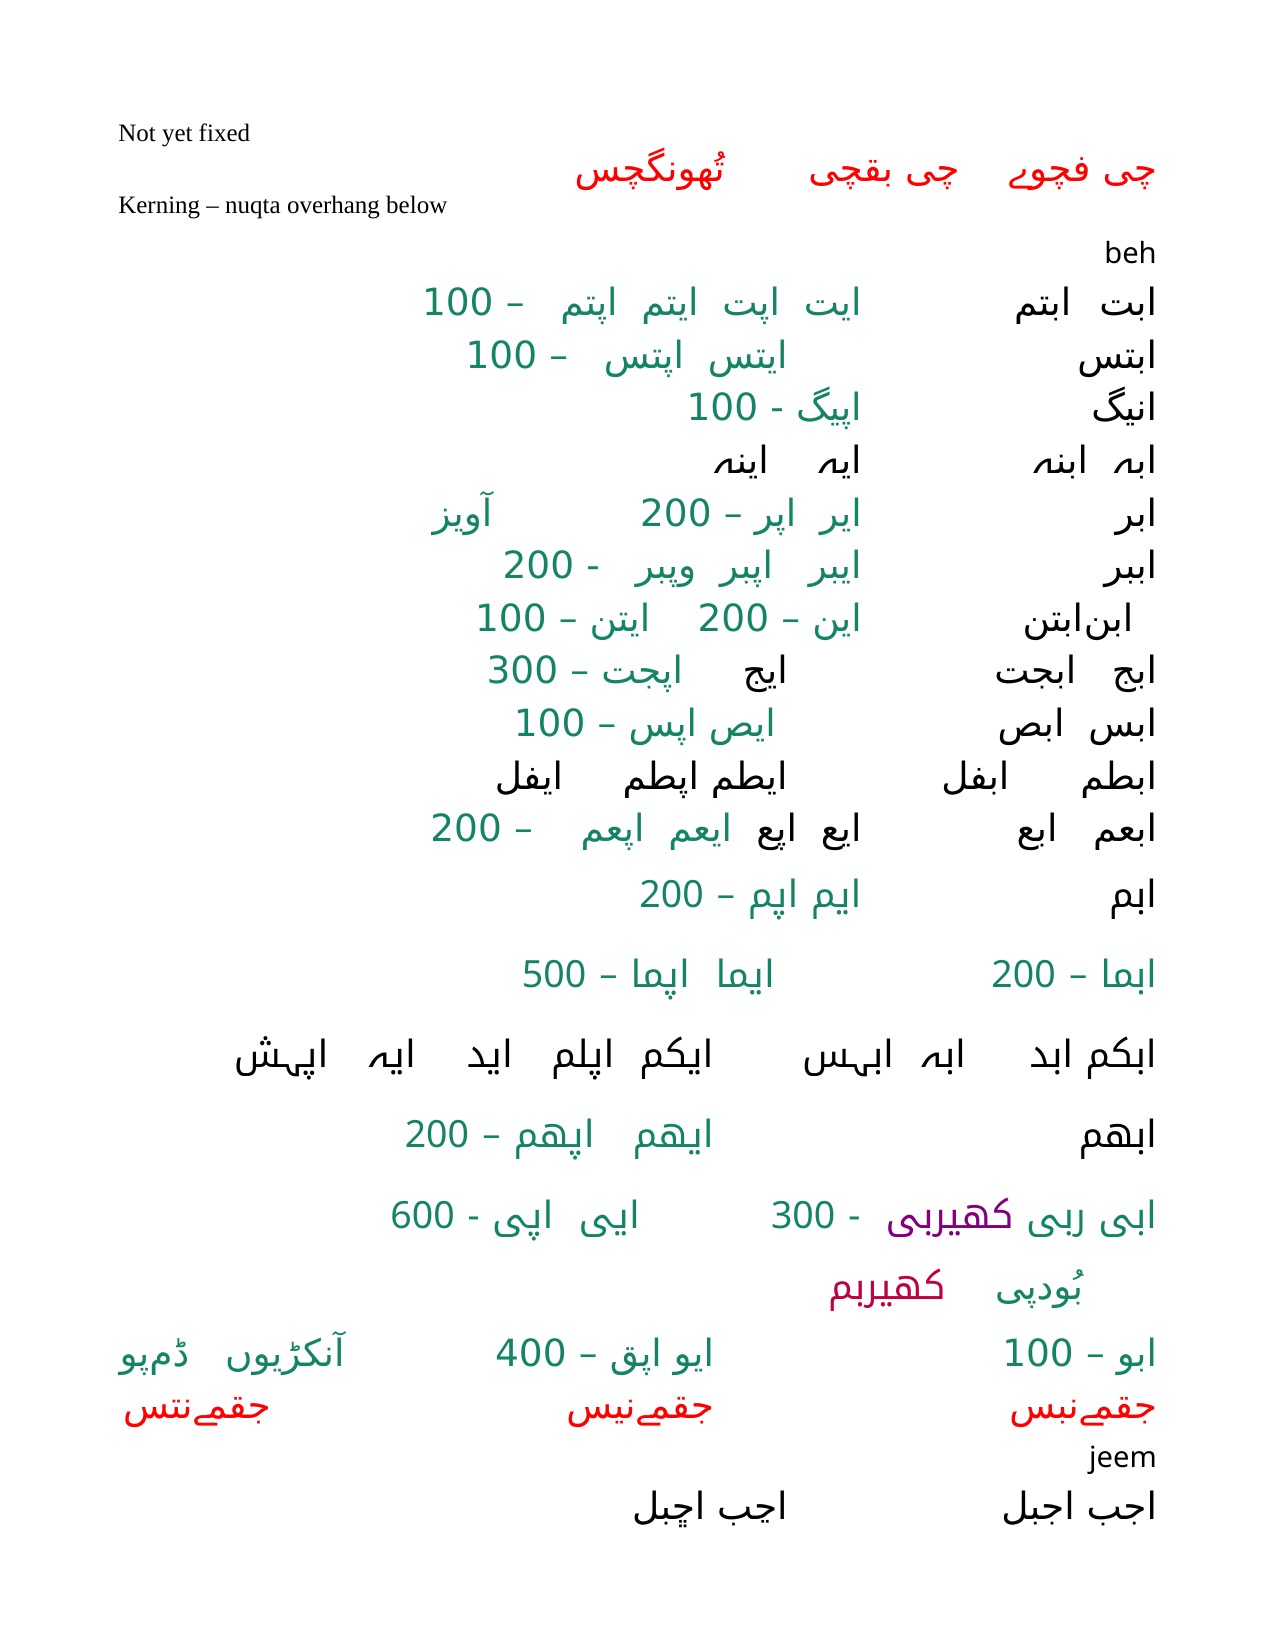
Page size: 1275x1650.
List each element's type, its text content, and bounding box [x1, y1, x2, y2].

text ابج ابجت ایج اپجت – 300 [118, 649, 1157, 693]
text ابن ابتن این – 200 ایتن – 100 [118, 596, 1157, 640]
text چی فچوے چی بقچی تُھونگچس [118, 147, 1157, 191]
text ابھم ایھم اپھم – 200 [118, 1100, 1157, 1171]
text اجب اجبل اڃب اڇبل [118, 1485, 1157, 1529]
text ابہ ابنہ ایہ اینہ [118, 439, 1157, 482]
text ابتس ایتس اپتس – 100 [118, 333, 1157, 377]
text ابو – 100 ایو اپق – 400 آنکڑیوں ڈم‌پو [118, 1331, 1157, 1375]
text انیگ اپیگ - 100 [118, 386, 1157, 430]
text ابطم ابفل ایطم اپطم ایفل [118, 754, 1157, 798]
text jeem [118, 1436, 1157, 1476]
text ابکم ابد ابہ ابہس ایکم اپلم اید ایہ اپہش [118, 1020, 1157, 1091]
text ابس ابص ایص اپس – 100 [118, 702, 1157, 745]
text اببر ایبر اپبر وپبر - 200 [118, 544, 1157, 587]
text ابما – 200 ایما اپما – 500 [118, 939, 1157, 1011]
text ابعم ابع ایع اپع ایعم اپعم – 200 [118, 807, 1157, 851]
text ابی ربی کھیربی - 300 ایی اپی - 600 بُودپی کھیربم [118, 1180, 1157, 1322]
text beh [118, 228, 1157, 272]
text جقمےنبس جقمےنیس جقمےنتس [118, 1384, 1157, 1427]
text ابر ایر اپر – 200 آویز [118, 491, 1157, 535]
text ابم ایم اپم – 200 [118, 859, 1157, 931]
text Kerning – nuqta overhang below [118, 191, 1157, 219]
text ابت ابتم ایت اپت ایتم اپتم – 100 [118, 281, 1157, 324]
text Not yet fixed [118, 118, 1157, 147]
